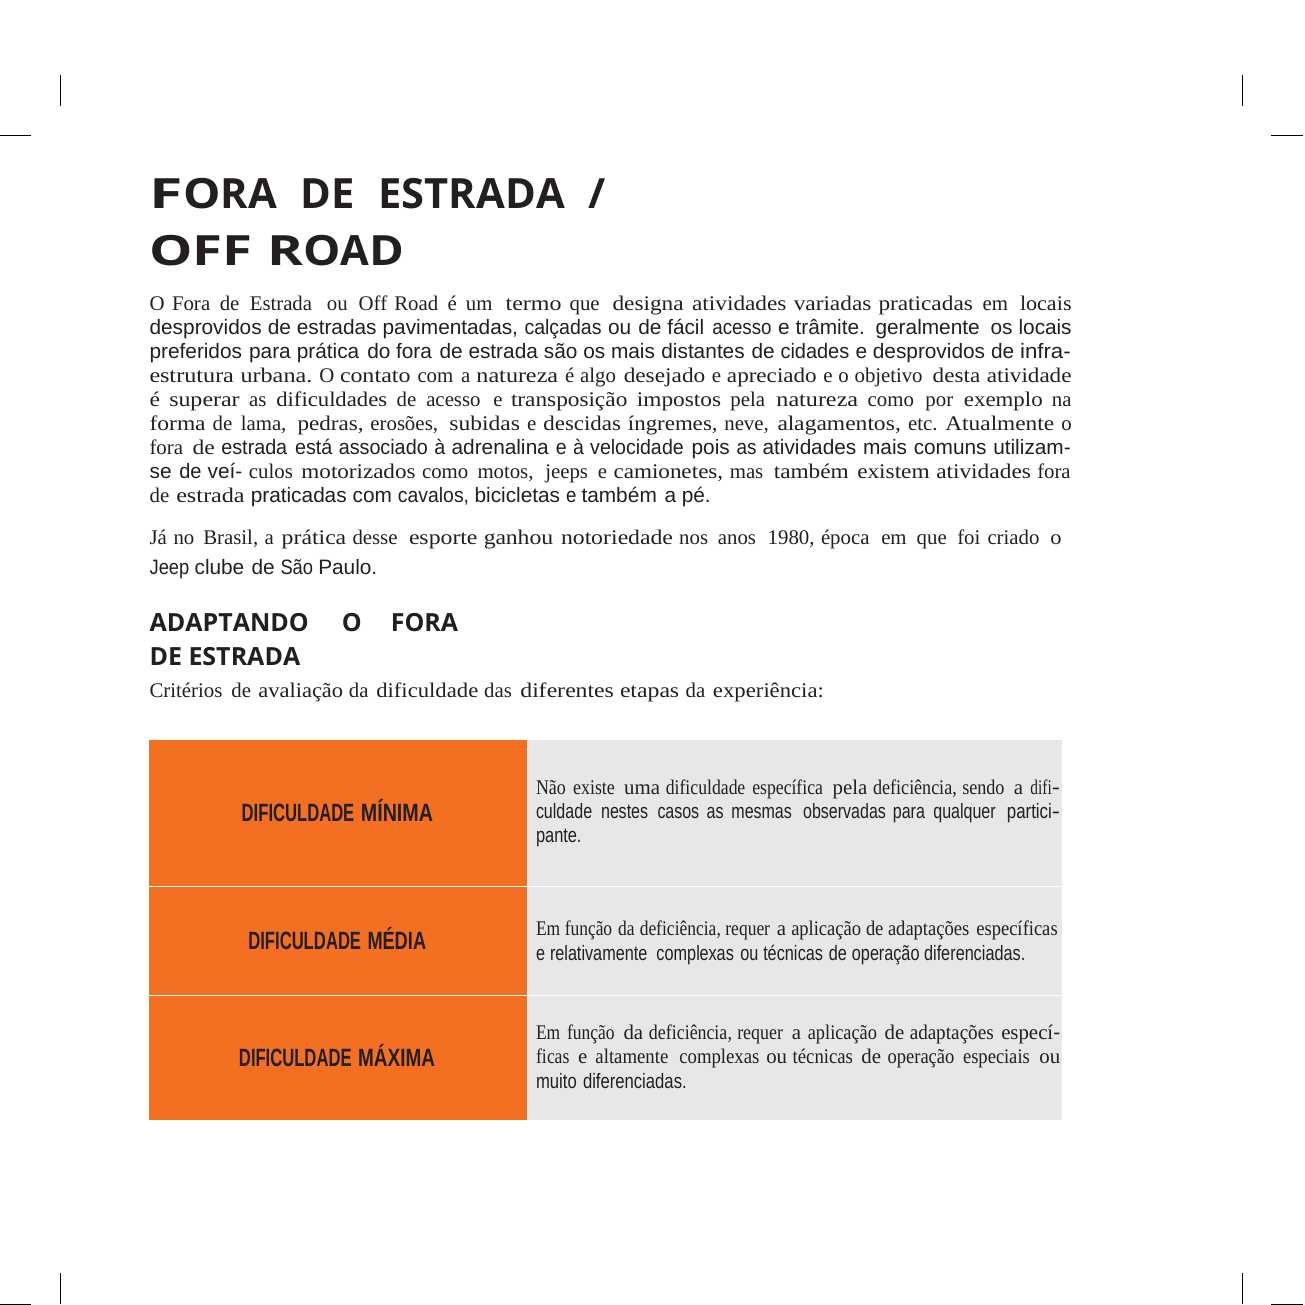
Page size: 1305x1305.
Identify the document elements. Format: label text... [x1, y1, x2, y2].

table_cell DIFICULDADE MÁXIMA [149, 996, 527, 1120]
table_cell Em função da deficiência, requer a aplicação de adaptações especí- ficas e altamente complexas ou técnicas de operação especiais ou muito diferenciadas. [528, 996, 1062, 1120]
text ADAPTANDO O FORA DE ESTRADA [149, 604, 458, 672]
text O Fora de Estrada ou Off Road é um termo que designa atividades variadas praticadas em locais desprovidos de estradas pavimentadas, calçadas ou de fácil acesso e trâmite. geralmente os locais preferidos para prática do fora de estrada são os mais distantes de cidades e desprovidos de infra- estrutura urbana. O contato com a natureza é algo desejado e apreciado e o objetivo desta atividade é superar as dificuldades de acesso e transposição impostos pela natureza como por exemplo na forma de lama, pedras, erosões, subidas e descidas íngremes, neve, alagamentos, etc. Atualmente o fora de estrada está associado à adrenalina e à velocidade pois as atividades mais comuns utilizam-se de veí- culos motorizados como motos, jeeps e camionetes, mas também existem atividades fora de estrada praticadas com cavalos, bicicletas e também a pé. [149, 291, 1072, 507]
text Jeep clube de São Paulo. [149, 555, 378, 579]
table_cell Em função da deficiência, requer a aplicação de adaptações específicas e relativamente complexas ou técnicas de operação diferenciadas. [528, 887, 1062, 995]
text FORA DE ESTRADA / OFF ROAD [149, 164, 605, 278]
table_cell DIFICULDADE MÉDIA [149, 887, 527, 995]
text Já no Brasil, a prática desse esporte ganhou notoriedade nos anos 1980, época em que foi criado o [149, 525, 1072, 549]
text Critérios de avaliação da dificuldade das diferentes etapas da experiência: [149, 677, 829, 701]
table_header DIFICULDADE MÍNIMA [149, 740, 527, 886]
table_header Não existe uma dificuldade específica pela deficiência, sendo a difi- culdade nestes casos as mesmas observadas para qualquer partici- pante. [528, 740, 1062, 886]
